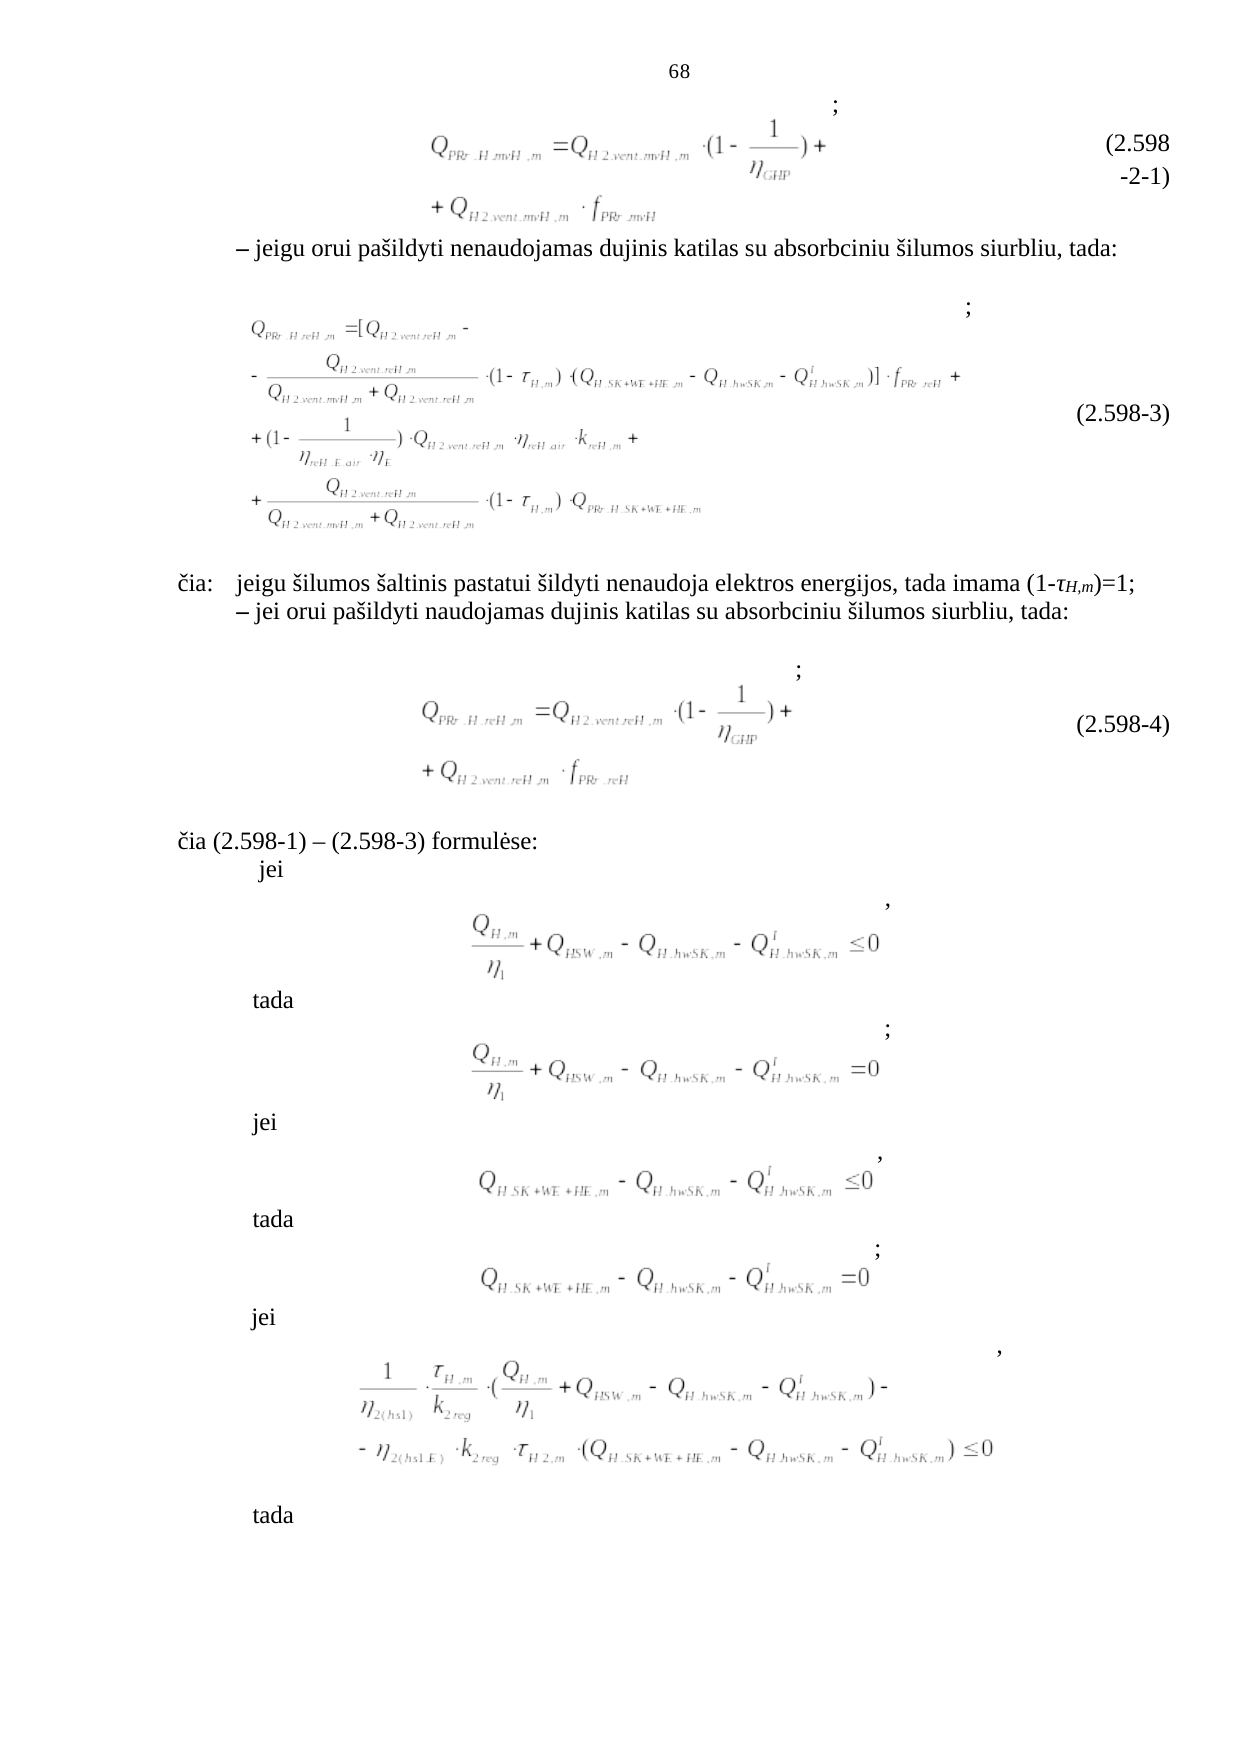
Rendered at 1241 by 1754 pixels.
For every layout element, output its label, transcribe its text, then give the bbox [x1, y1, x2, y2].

text čia: jeigu šilumos šaltinis pastatui šildyti nenaudoja elektros energijos, tada imama (1-τH,m)=1; [177, 568, 1181, 596]
text jei [177, 1302, 1181, 1331]
text tada [177, 1500, 1181, 1529]
text , [177, 1331, 1181, 1471]
table_header ; [177, 654, 1043, 797]
text , [177, 1136, 1181, 1204]
text tada [177, 1204, 1181, 1233]
text tada [177, 985, 1181, 1013]
table_header (2.598-2-1) [1030, 89, 1181, 233]
text , [177, 883, 1181, 985]
text jei [177, 1107, 1181, 1136]
table_header ; [177, 291, 1043, 539]
text – jeigu orui pašildyti nenaudojamas dujinis katilas su absorbciniu šilumos siurbliu, tada: [236, 233, 1181, 262]
table_header ; [177, 89, 1030, 233]
text ; [177, 1233, 1181, 1302]
text ; [177, 1013, 1181, 1107]
text čia (2.598-1) – (2.598-3) formulėse: [177, 826, 1181, 854]
text – jei orui pašildyti naudojamas dujinis katilas su absorbciniu šilumos siurbliu, tada: [236, 596, 1181, 625]
table_header (2.598-4) [1043, 654, 1181, 797]
text jei [177, 854, 1181, 883]
table_header (2.598-3) [1043, 291, 1181, 539]
